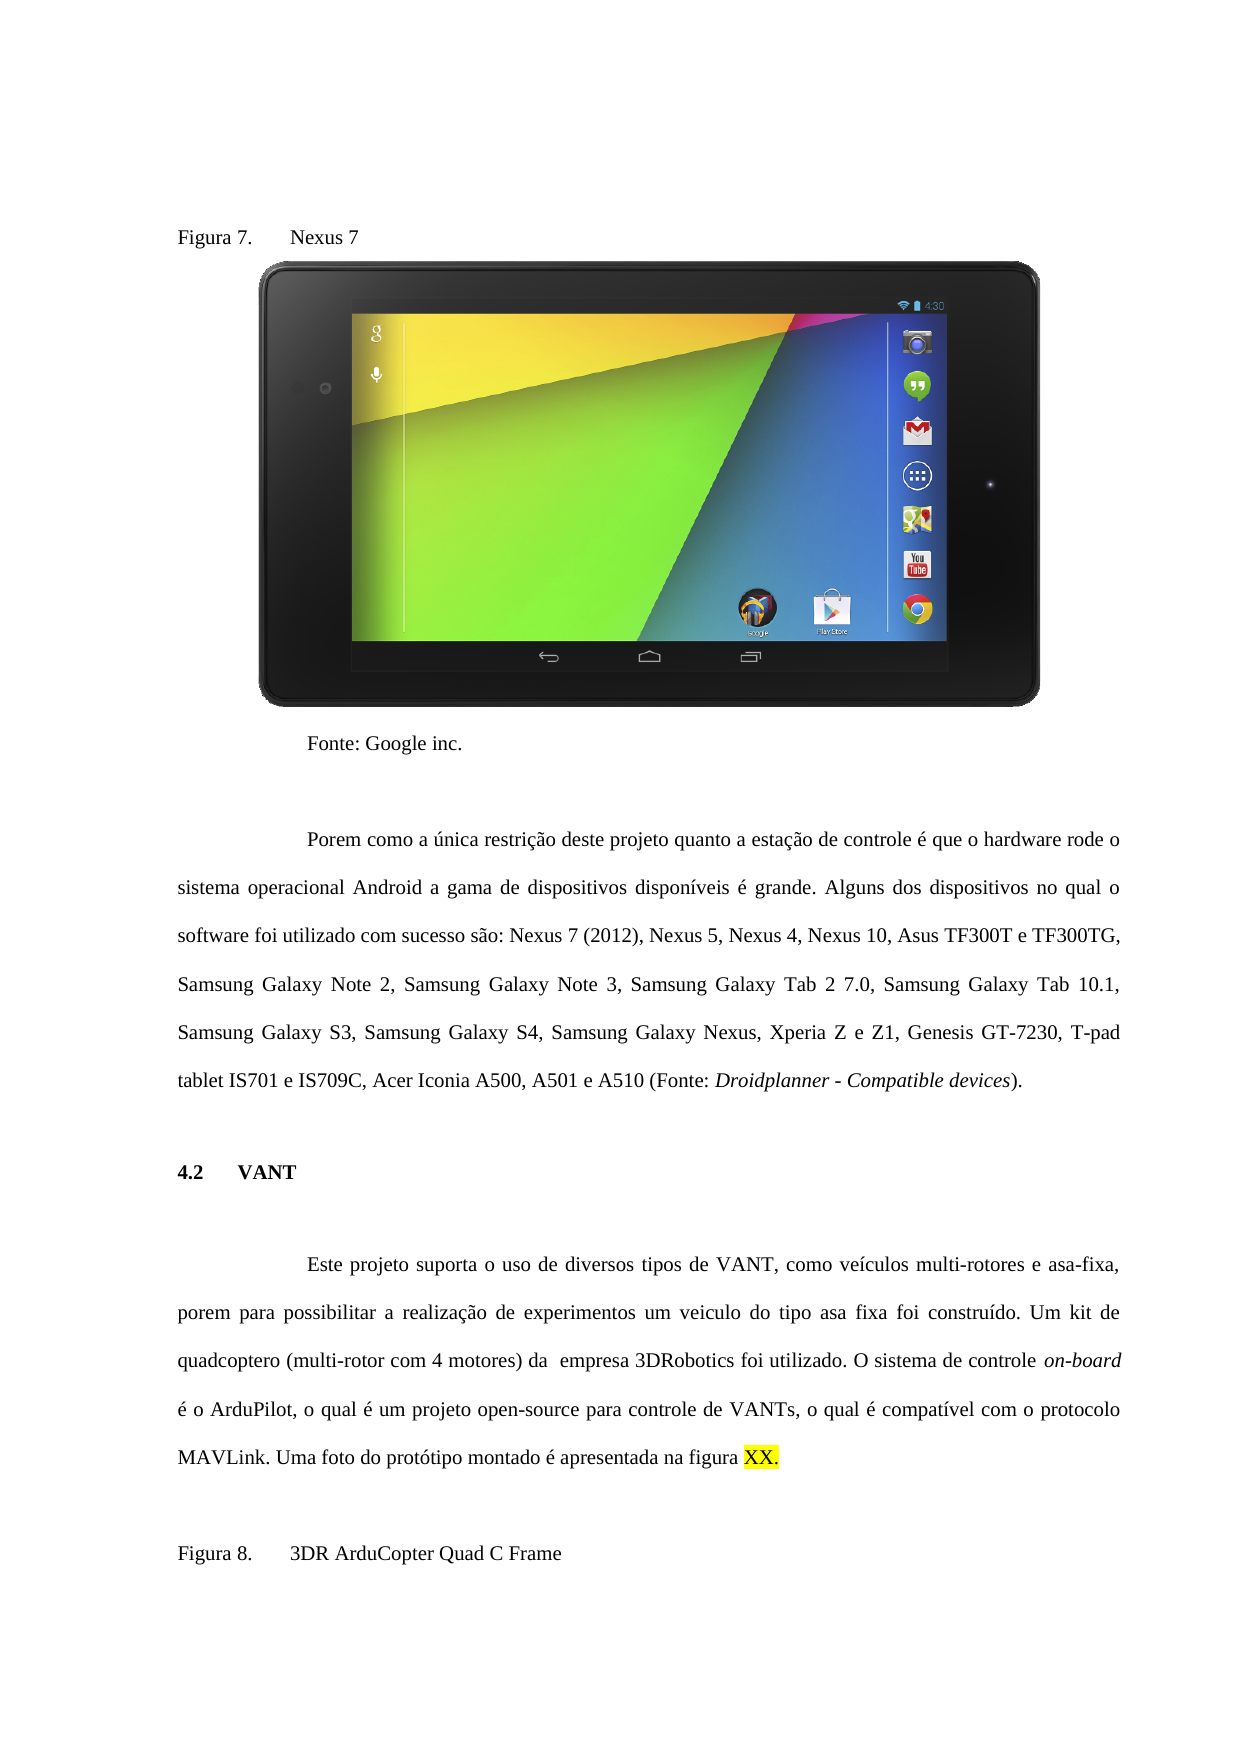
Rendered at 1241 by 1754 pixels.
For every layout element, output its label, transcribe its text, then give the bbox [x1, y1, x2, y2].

subtitle VANT [177, 1160, 1121, 1184]
text Fonte: Google inc. [177, 707, 1121, 755]
list Nexus 7 [177, 225, 1121, 249]
picture [258, 261, 1041, 707]
text Este projeto suporta o uso de diversos tipos de VANT, como veículos multi-rotores e asa-fixa, porem para possibilitar a realização de experimentos um veiculo do tipo asa fixa foi construído. Um kit de quadcoptero (multi-rotor com 4 motores) da empresa 3DRobotics foi utilizado. O sistema de controle on-board é o ArduPilot, o qual é um projeto open-source para controle de VANTs, o qual é compatível com o protocolo MAVLink. Uma foto do protótipo montado é apresentada na figura XX. [177, 1252, 1121, 1469]
text Porem como a única restrição deste projeto quanto a estação de controle é que o hardware rode o sistema operacional Android a gama de dispositivos disponíveis é grande. Alguns dos dispositivos no qual o software foi utilizado com sucesso são: Nexus 7 (2012), Nexus 5, Nexus 4, Nexus 10, Asus TF300T e TF300TG, Samsung Galaxy Note 2, Samsung Galaxy Note 3, Samsung Galaxy Tab 2 7.0, Samsung Galaxy Tab 10.1, Samsung Galaxy S3, Samsung Galaxy S4, Samsung Galaxy Nexus, Xperia Z e Z1, Genesis GT-7230, T-pad tablet IS701 e IS709C, Acer Iconia A500, A501 e A510 (Fonte: Droidplanner - Compatible devices). [177, 827, 1121, 1092]
list 3DR ArduCopter Quad C Frame [177, 1541, 1121, 1565]
